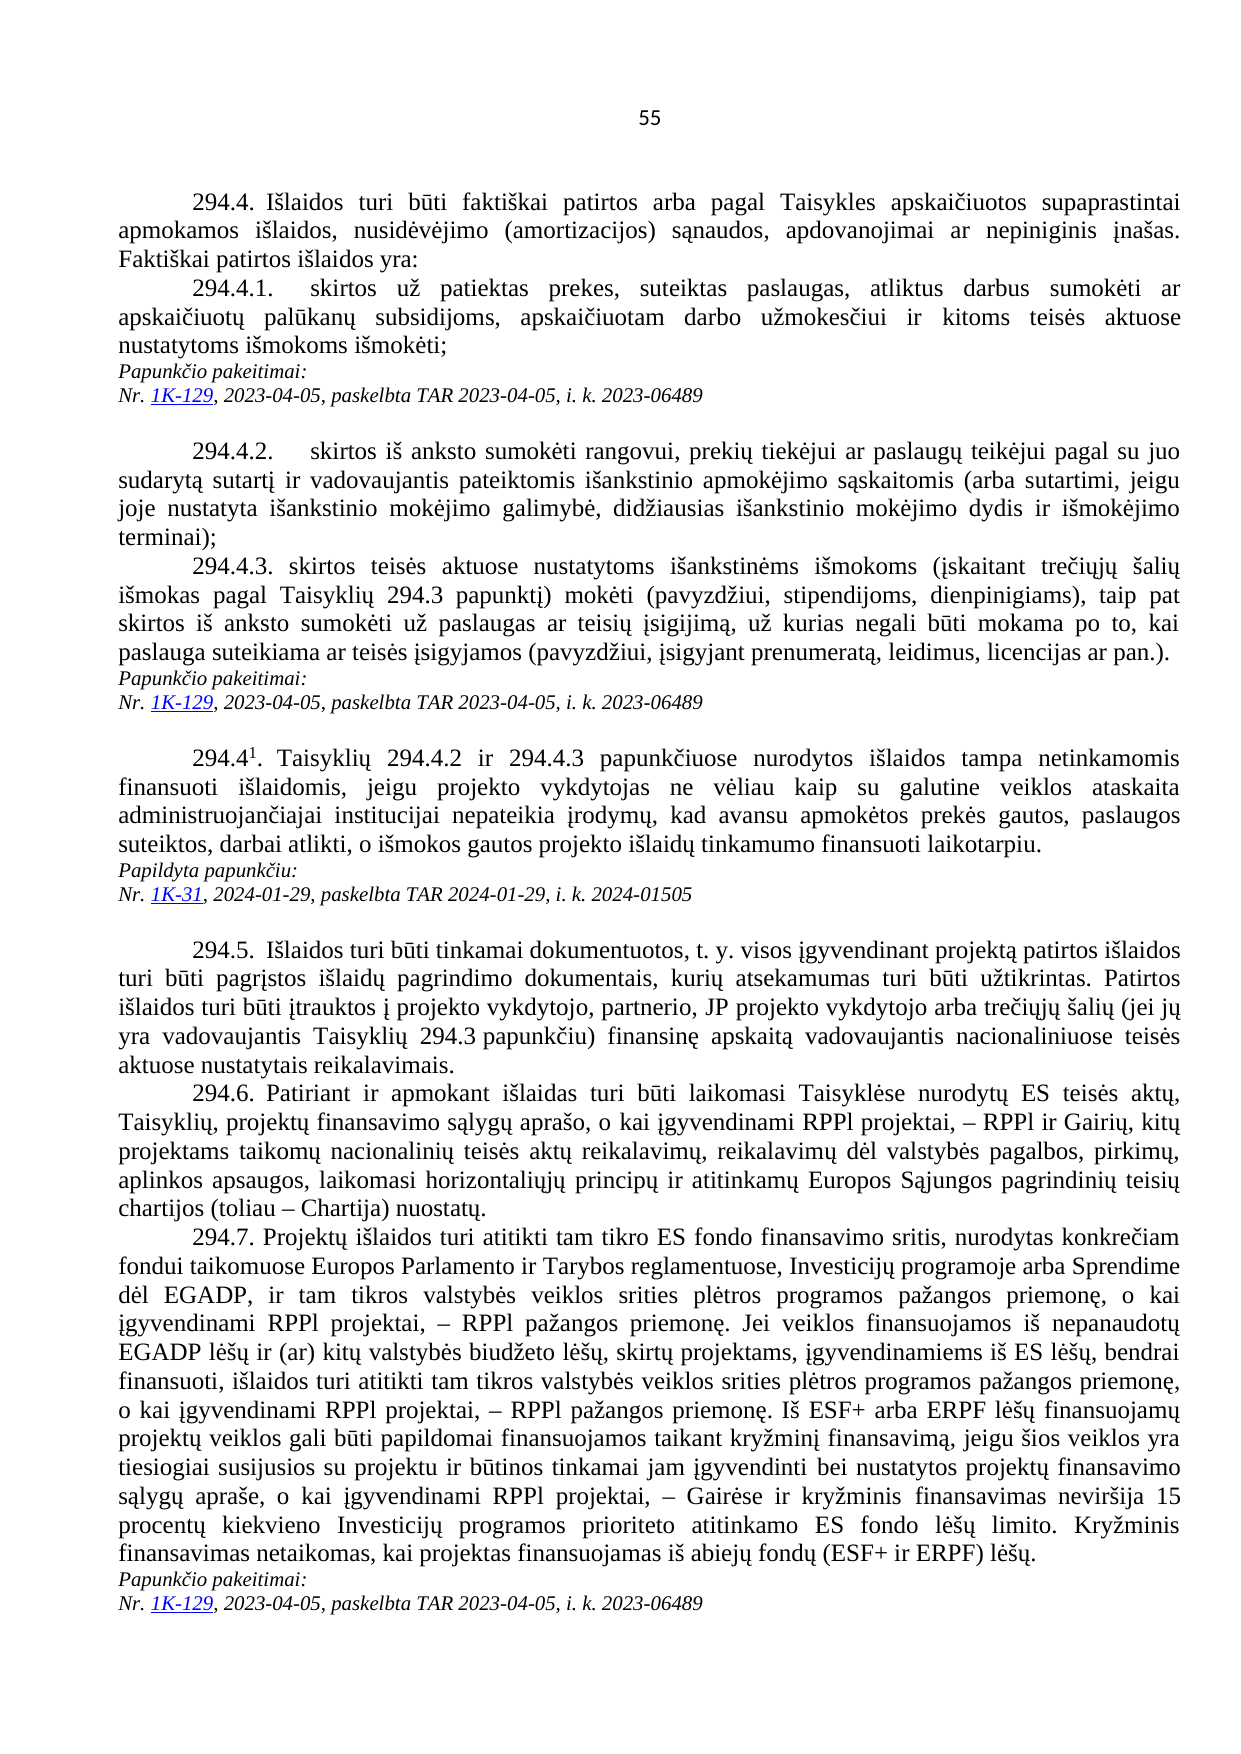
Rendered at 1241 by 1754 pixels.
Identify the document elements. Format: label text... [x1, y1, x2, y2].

text Papildyta papunkčiu: [118, 858, 1181, 882]
text Nr. 1K-129, 2023-04-05, paskelbta TAR 2023-04-05, i. k. 2023-06489 [118, 690, 1181, 714]
text 294.7. Projektų išlaidos turi atitikti tam tikro ES fondo finansavimo sritis, nurodytas konkrečiam fondui taikomuose Europos Parlamento ir Tarybos reglamentuose, Investicijų programoje arba Sprendime dėl EGADP, ir tam tikros valstybės veiklos srities plėtros programos pažangos priemonę, o kai įgyvendinami RPPl projektai, – RPPl pažangos priemonę. Jei veiklos finansuojamos iš nepanaudotų EGADP lėšų ir (ar) kitų valstybės biudžeto lėšų, skirtų projektams, įgyvendinamiems iš ES lėšų, bendrai finansuoti, išlaidos turi atitikti tam tikros valstybės veiklos srities plėtros programos pažangos priemonę, o kai įgyvendinami RPPl projektai, – RPPl pažangos priemonę. Iš ESF+ arba ERPF lėšų finansuojamų projektų veiklos gali būti papildomai finansuojamos taikant kryžminį finansavimą, jeigu šios veiklos yra tiesiogiai susijusios su projektu ir būtinos tinkamai jam įgyvendinti bei nustatytos projektų finansavimo sąlygų apraše, o kai įgyvendinami RPPl projektai, – Gairėse ir kryžminis finansavimas neviršija 15 procentų kiekvieno Investicijų programos prioriteto atitinkamo ES fondo lėšų limito. Kryžminis finansavimas netaikomas, kai projektas finansuojamas iš abiejų fondų (ESF+ ir ERPF) lėšų. [118, 1222, 1181, 1567]
text Nr. 1K-31, 2024-01-29, paskelbta TAR 2024-01-29, i. k. 2024-01505 [118, 882, 1181, 906]
text 294.41. Taisyklių 294.4.2 ir 294.4.3 papunkčiuose nurodytos išlaidos tampa netinkamomis finansuoti išlaidomis, jeigu projekto vykdytojas ne vėliau kaip su galutine veiklos ataskaita administruojančiajai institucijai nepateikia įrodymų, kad avansu apmokėtos prekės gautos, paslaugos suteiktos, darbai atlikti, o išmokos gautos projekto išlaidų tinkamumo finansuoti laikotarpiu. [118, 743, 1181, 858]
text 294.5. Išlaidos turi būti tinkamai dokumentuotos, t. y. visos įgyvendinant projektą patirtos išlaidos turi būti pagrįstos išlaidų pagrindimo dokumentais, kurių atsekamumas turi būti užtikrintas. Patirtos išlaidos turi būti įtrauktos į projekto vykdytojo, partnerio, JP projekto vykdytojo arba trečiųjų šalių (jei jų yra vadovaujantis Taisyklių 294.3 papunkčiu) finansinę apskaitą vadovaujantis nacionaliniuose teisės aktuose nustatytais reikalavimais. [118, 935, 1181, 1078]
text 294.4.1. skirtos už patiektas prekes, suteiktas paslaugas, atliktus darbus sumokėti ar apskaičiuotų palūkanų subsidijoms, apskaičiuotam darbo užmokesčiui ir kitoms teisės aktuose nustatytoms išmokoms išmokėti; [118, 273, 1181, 359]
text 294.6. Patiriant ir apmokant išlaidas turi būti laikomasi Taisyklėse nurodytų ES teisės aktų, Taisyklių, projektų finansavimo sąlygų aprašo, o kai įgyvendinami RPPl projektai, – RPPl ir Gairių, kitų projektams taikomų nacionalinių teisės aktų reikalavimų, reikalavimų dėl valstybės pagalbos, pirkimų, aplinkos apsaugos, laikomasi horizontaliųjų principų ir atitinkamų Europos Sąjungos pagrindinių teisių chartijos (toliau – Chartija) nuostatų. [118, 1078, 1181, 1222]
text Nr. 1K-129, 2023-04-05, paskelbta TAR 2023-04-05, i. k. 2023-06489 [118, 383, 1181, 407]
text 294.4.3. skirtos teisės aktuose nustatytoms išankstinėms išmokoms (įskaitant trečiųjų šalių išmokas pagal Taisyklių 294.3 papunktį) mokėti (pavyzdžiui, stipendijoms, dienpinigiams), taip pat skirtos iš anksto sumokėti už paslaugas ar teisių įsigijimą, už kurias negali būti mokama po to, kai paslauga suteikiama ar teisės įsigyjamos (pavyzdžiui, įsigyjant prenumeratą, leidimus, licencijas ar pan.). [118, 551, 1181, 666]
text 294.4.2. skirtos iš anksto sumokėti rangovui, prekių tiekėjui ar paslaugų teikėjui pagal su juo sudarytą sutartį ir vadovaujantis pateiktomis išankstinio apmokėjimo sąskaitomis (arba sutartimi, jeigu joje nustatyta išankstinio mokėjimo galimybė, didžiausias išankstinio mokėjimo dydis ir išmokėjimo terminai); [118, 436, 1181, 551]
text Papunkčio pakeitimai: [118, 359, 1181, 383]
text 294.4. Išlaidos turi būti faktiškai patirtos arba pagal Taisykles apskaičiuotos supaprastintai apmokamos išlaidos, nusidėvėjimo (amortizacijos) sąnaudos, apdovanojimai ar nepiniginis įnašas. Faktiškai patirtos išlaidos yra: [118, 187, 1181, 273]
text Nr. 1K-129, 2023-04-05, paskelbta TAR 2023-04-05, i. k. 2023-06489 [118, 1591, 1181, 1615]
text Papunkčio pakeitimai: [118, 1567, 1181, 1591]
text Papunkčio pakeitimai: [118, 666, 1181, 690]
